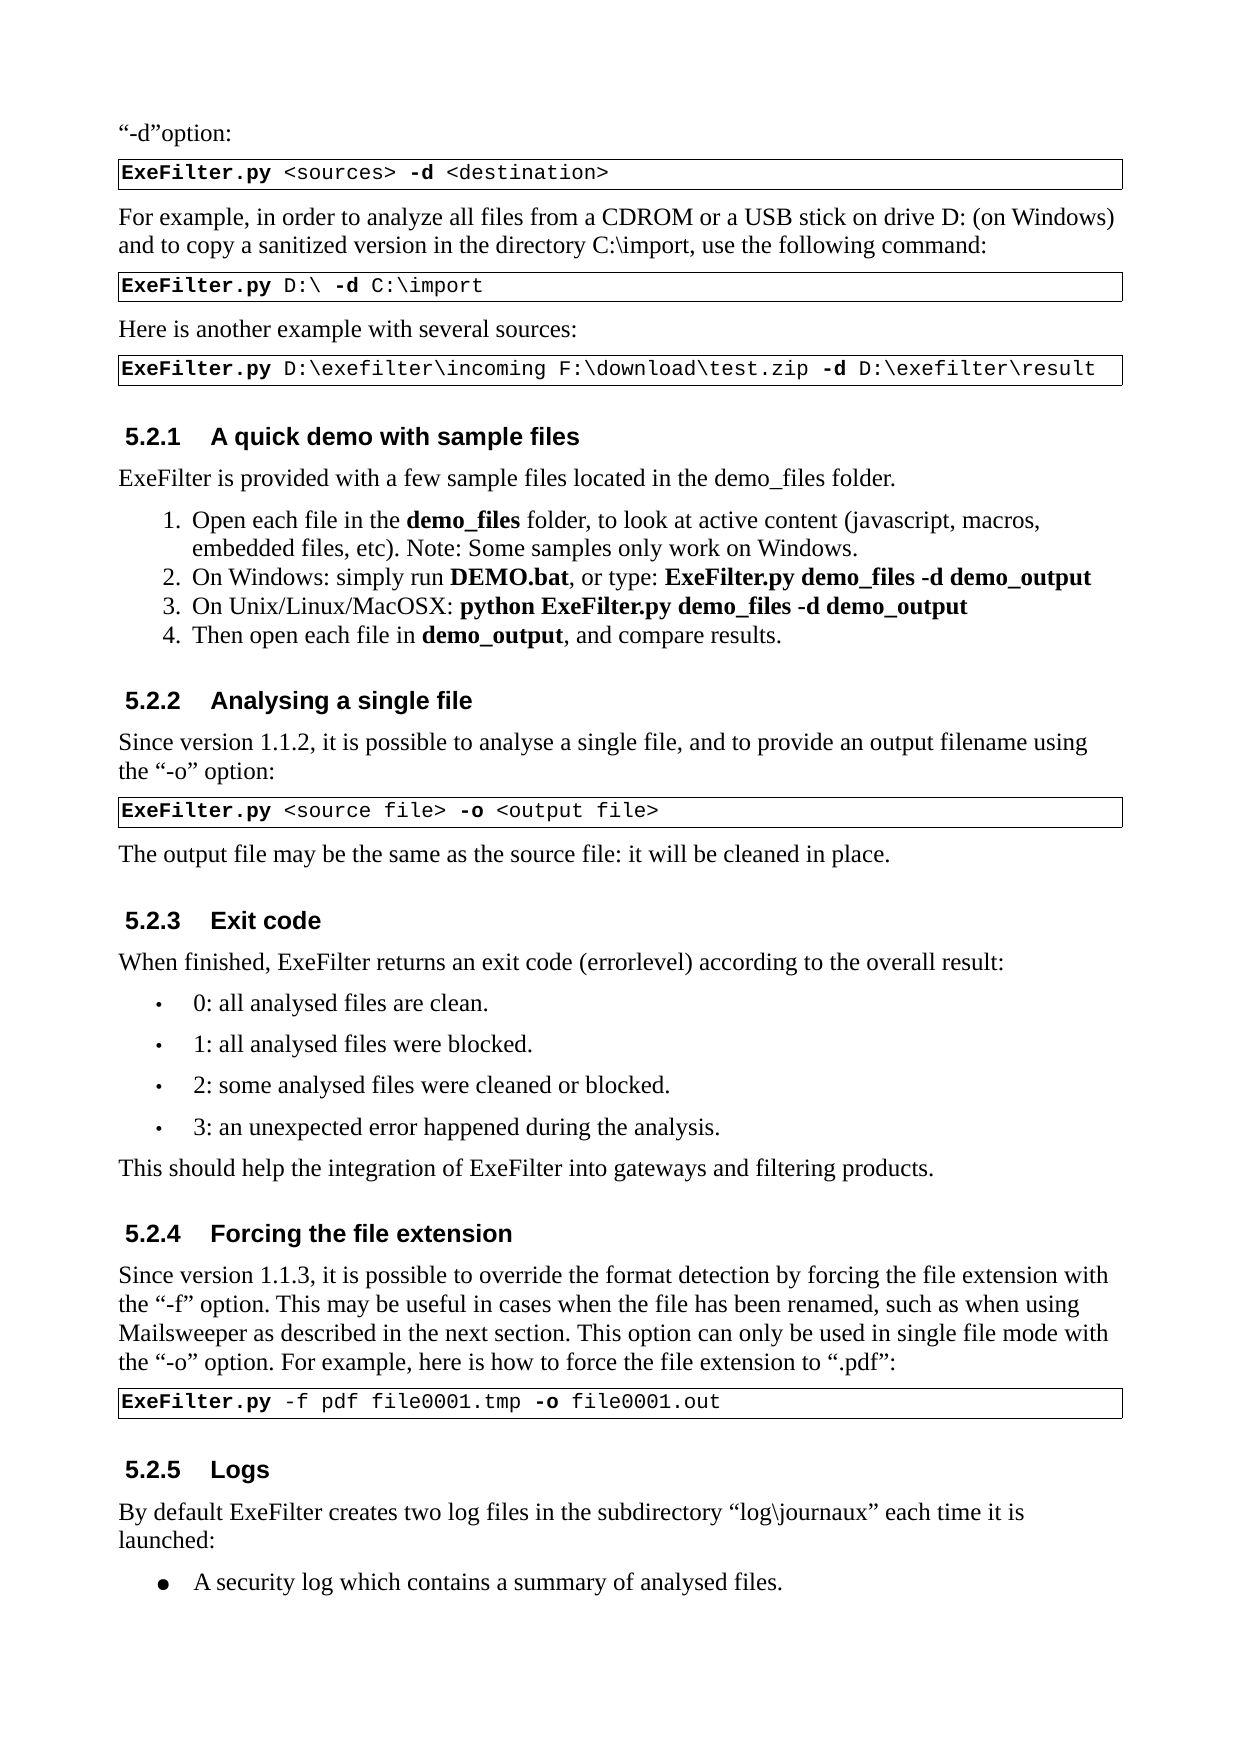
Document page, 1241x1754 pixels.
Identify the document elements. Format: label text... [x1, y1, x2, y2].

list A security log which contains a summary of analysed files. [156, 1567, 1122, 1595]
text By default ExeFilter creates two log files in the subdirectory “log\journaux” each time it is launched: [118, 1497, 1122, 1554]
text ExeFilter.py D:\exefilter\incoming F:\download\test.zip -d D:\exefilter\result [119, 356, 1122, 385]
text The output file may be the same as the source file: it will be cleaned in place. [118, 839, 1122, 868]
text ExeFilter.py <sources> -d <destination> [119, 160, 1122, 189]
text For example, in order to analyze all files from a CDROM or a USB stick on drive D: (on Windows) and to copy a sanitized version in the directory C:\import, use the following command: [118, 202, 1122, 259]
list On Unix/Linux/MacOSX: python ExeFilter.py demo_files -d demo_output [162, 591, 1122, 620]
text Since version 1.1.3, it is possible to override the format detection by forcing the file extension with the “-f” option. This may be useful in cases when the file has been renamed, such as when using Mailsweeper as described in the next section. This option can only be used in single file mode with the “-o” option. For example, here is how to force the file extension to “.pdf”: [118, 1261, 1122, 1376]
list 0: all analysed files are clean. [156, 988, 1122, 1017]
text Here is another example with several sources: [118, 314, 1122, 342]
text ExeFilter.py -f pdf file0001.tmp -o file0001.out [119, 1389, 1122, 1418]
subtitle Logs [118, 1455, 1122, 1484]
list Open each file in the demo_files folder, to look at active content (javascript, macros, embedded files, etc). Note: Some samples only work on Windows. [162, 505, 1122, 562]
subtitle A quick demo with sample files [118, 422, 1122, 451]
subtitle Analysing a single file [118, 686, 1122, 715]
text When finished, ExeFilter returns an exit code (errorlevel) according to the overall result: [118, 947, 1122, 976]
list 1: all analysed files were blocked. [156, 1029, 1122, 1058]
list On Windows: simply run DEMO.bat, or type: ExeFilter.py demo_files -d demo_output [162, 562, 1122, 591]
text “-d”option: [118, 118, 1122, 147]
text ExeFilter is provided with a few sample files located in the demo_files folder. [118, 463, 1122, 492]
text ExeFilter.py <source file> -o <output file> [119, 798, 1122, 827]
subtitle Forcing the file extension [118, 1219, 1122, 1248]
text ExeFilter.py D:\ -d C:\import [119, 273, 1122, 301]
subtitle Exit code [118, 906, 1122, 934]
list 3: an unexpected error happened during the analysis. [156, 1112, 1122, 1141]
list Then open each file in demo_output, and compare results. [162, 620, 1122, 648]
text Since version 1.1.2, it is possible to analyse a single file, and to provide an output filename using the “-o” option: [118, 727, 1122, 785]
list 2: some analysed files were cleaned or blocked. [156, 1071, 1122, 1099]
text This should help the integration of ExeFilter into gateways and filtering products. [118, 1153, 1122, 1182]
